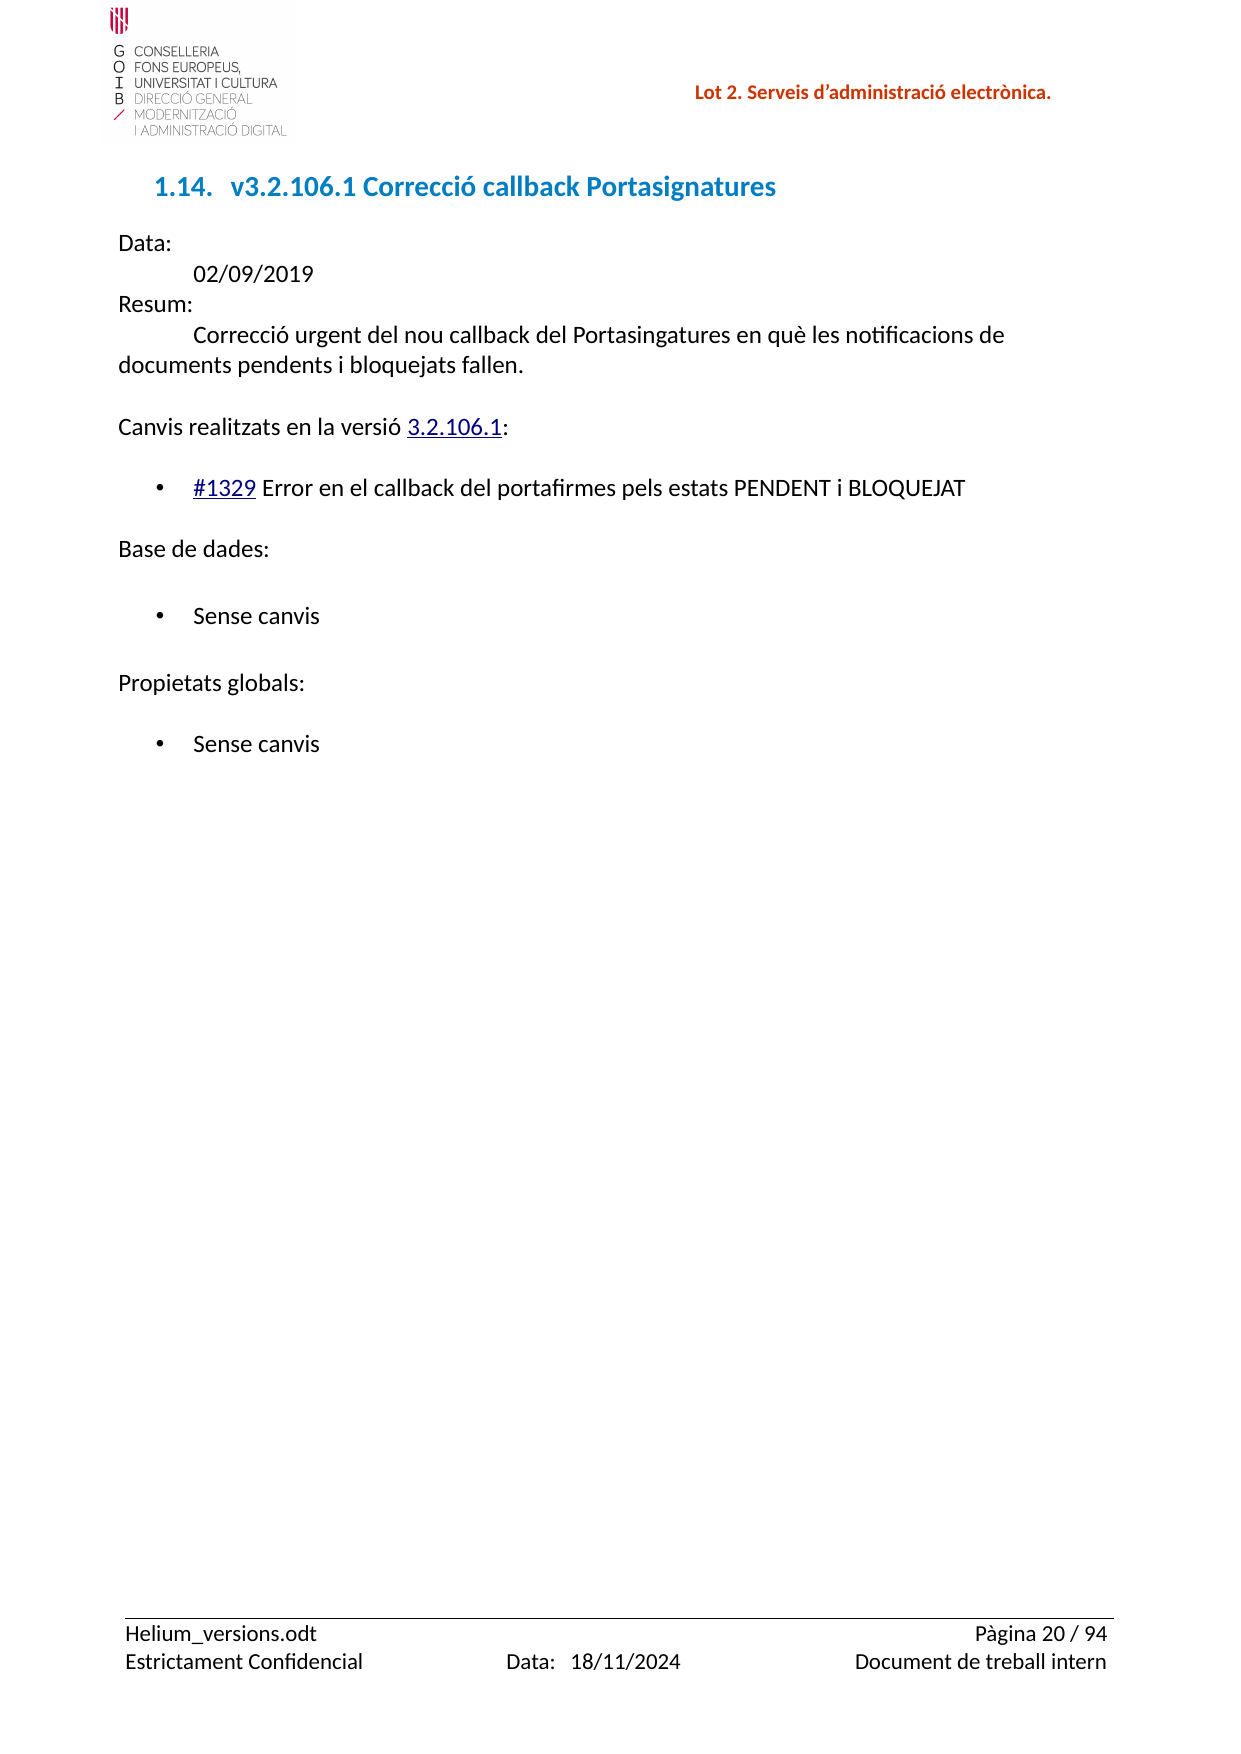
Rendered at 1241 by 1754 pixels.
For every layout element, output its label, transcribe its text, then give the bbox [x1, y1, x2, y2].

text 02/09/2019 [118, 258, 1122, 289]
text Correcció urgent del nou callback del Portasingatures en què les notificacions de documents pendents i bloquejats fallen. [118, 319, 1122, 380]
text Canvis realitzats en la versió 3.2.106.1: [118, 411, 1122, 441]
text Propietats globals: [118, 667, 1122, 697]
list #1329 Error en el callback del portafirmes pels estats PENDENT i BLOQUEJAT [156, 472, 1122, 502]
list Sense canvis [156, 600, 1122, 630]
picture [100, 0, 297, 144]
text Base de dades: [118, 533, 1122, 563]
subtitle v3.2.106.1 Correcció callback Portasignatures [153, 168, 1122, 204]
text Resum: [118, 289, 1122, 319]
text Data: [118, 228, 1122, 258]
list Sense canvis [156, 728, 1122, 758]
